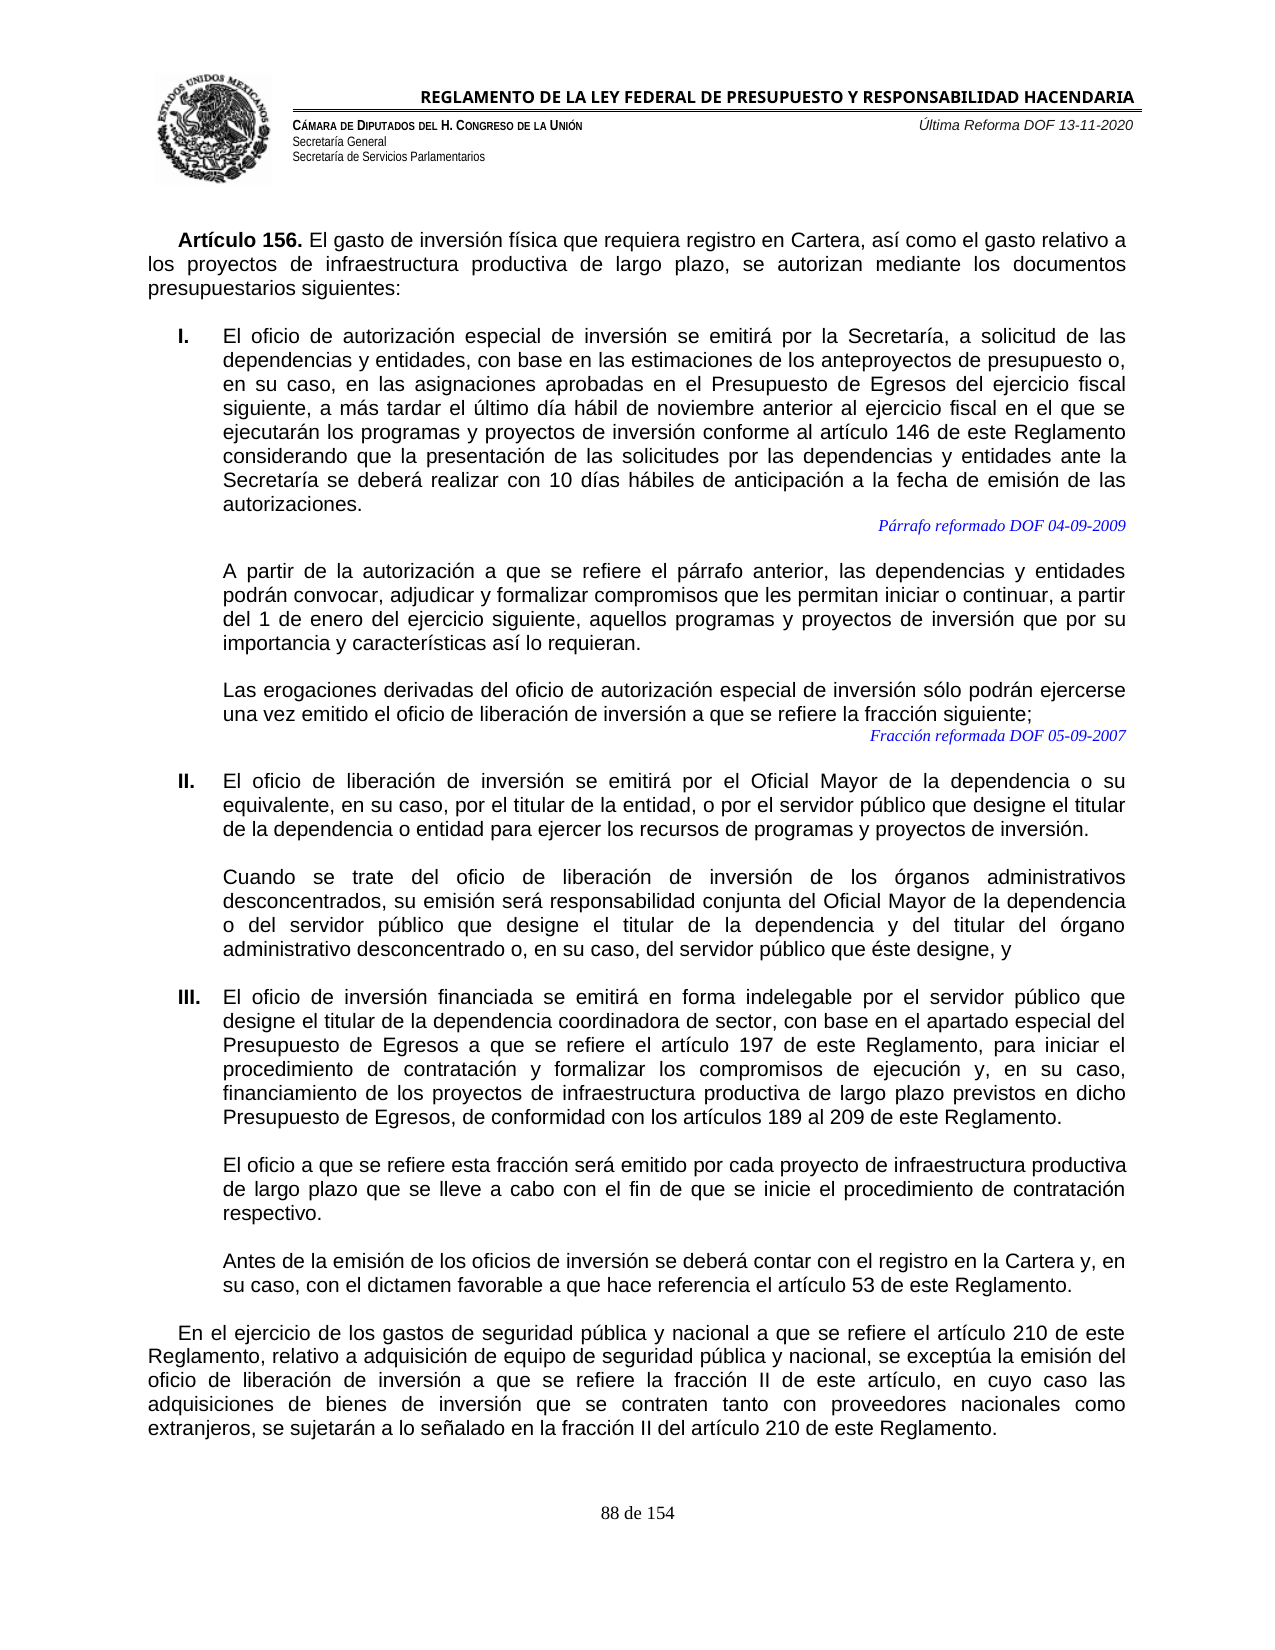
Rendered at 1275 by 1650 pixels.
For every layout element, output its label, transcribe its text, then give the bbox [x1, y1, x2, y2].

text Párrafo reformado DOF 04-09-2009 [148, 515, 1127, 534]
text Cuando se trate del oficio de liberación de inversión de los órganos administrativos desconcentrados, su emisión será responsabilidad conjunta del Oficial Mayor de la dependencia o del servidor público que designe el titular de la dependencia y del titular del órgano administrativo desconcentrado o, en su caso, del servidor público que éste designe, y [178, 865, 1127, 961]
text Fracción reformada DOF 05-09-2007 [148, 726, 1127, 745]
text Las erogaciones derivadas del oficio de autorización especial de inversión sólo podrán ejercerse una vez emitido el oficio de liberación de inversión a que se refiere la fracción siguiente; [178, 678, 1127, 726]
text II. El oficio de liberación de inversión se emitirá por el Oficial Mayor de la dependencia o su equivalente, en su caso, por el titular de la entidad, o por el servidor público que designe el titular de la dependencia o entidad para ejercer los recursos de programas y proyectos de inversión. [178, 769, 1127, 841]
text III. El oficio de inversión financiada se emitirá en forma indelegable por el servidor público que designe el titular de la dependencia coordinadora de sector, con base en el apartado especial del Presupuesto de Egresos a que se refiere el artículo 197 de este Reglamento, para iniciar el procedimiento de contratación y formalizar los compromisos de ejecución y, en su caso, financiamiento de los proyectos de infraestructura productiva de largo plazo previstos en dicho Presupuesto de Egresos, de conformidad con los artículos 189 al 209 de este Reglamento. [178, 985, 1127, 1129]
text A partir de la autorización a que se refiere el párrafo anterior, las dependencias y entidades podrán convocar, adjudicar y formalizar compromisos que les permitan iniciar o continuar, a partir del 1 de enero del ejercicio siguiente, aquellos programas y proyectos de inversión que por su importancia y características así lo requieran. [178, 558, 1127, 654]
text En el ejercicio de los gastos de seguridad pública y nacional a que se refiere el artículo 210 de este Reglamento, relativo a adquisición de equipo de seguridad pública y nacional, se exceptúa la emisión del oficio de liberación de inversión a que se refiere la fracción II de este artículo, en cuyo caso las adquisiciones de bienes de inversión que se contraten tanto con proveedores nacionales como extranjeros, se sujetarán a lo señalado en la fracción II del artículo 210 de este Reglamento. [148, 1320, 1127, 1440]
text El oficio a que se refiere esta fracción será emitido por cada proyecto de infraestructura productiva de largo plazo que se lleve a cabo con el fin de que se inicie el procedimiento de contratación respectivo. [223, 1153, 1127, 1224]
text I. El oficio de autorización especial de inversión se emitirá por la Secretaría, a solicitud de las dependencias y entidades, con base en las estimaciones de los anteproyectos de presupuesto o, en su caso, en las asignaciones aprobadas en el Presupuesto de Egresos del ejercicio fiscal siguiente, a más tardar el último día hábil de noviembre anterior al ejercicio fiscal en el que se ejecutarán los programas y proyectos de inversión conforme al artículo 146 de este Reglamento considerando que la presentación de las solicitudes por las dependencias y entidades ante la Secretaría se deberá realizar con 10 días hábiles de anticipación a la fecha de emisión de las autorizaciones. [178, 324, 1127, 515]
text Antes de la emisión de los oficios de inversión se deberá contar con el registro en la Cartera y, en su caso, con el dictamen favorable a que hace referencia el artículo 53 de este Reglamento. [223, 1248, 1127, 1296]
text Artículo 156. El gasto de inversión física que requiera registro en Cartera, así como el gasto relativo a los proyectos de infraestructura productiva de largo plazo, se autorizan mediante los documentos presupuestarios siguientes: [148, 228, 1127, 300]
